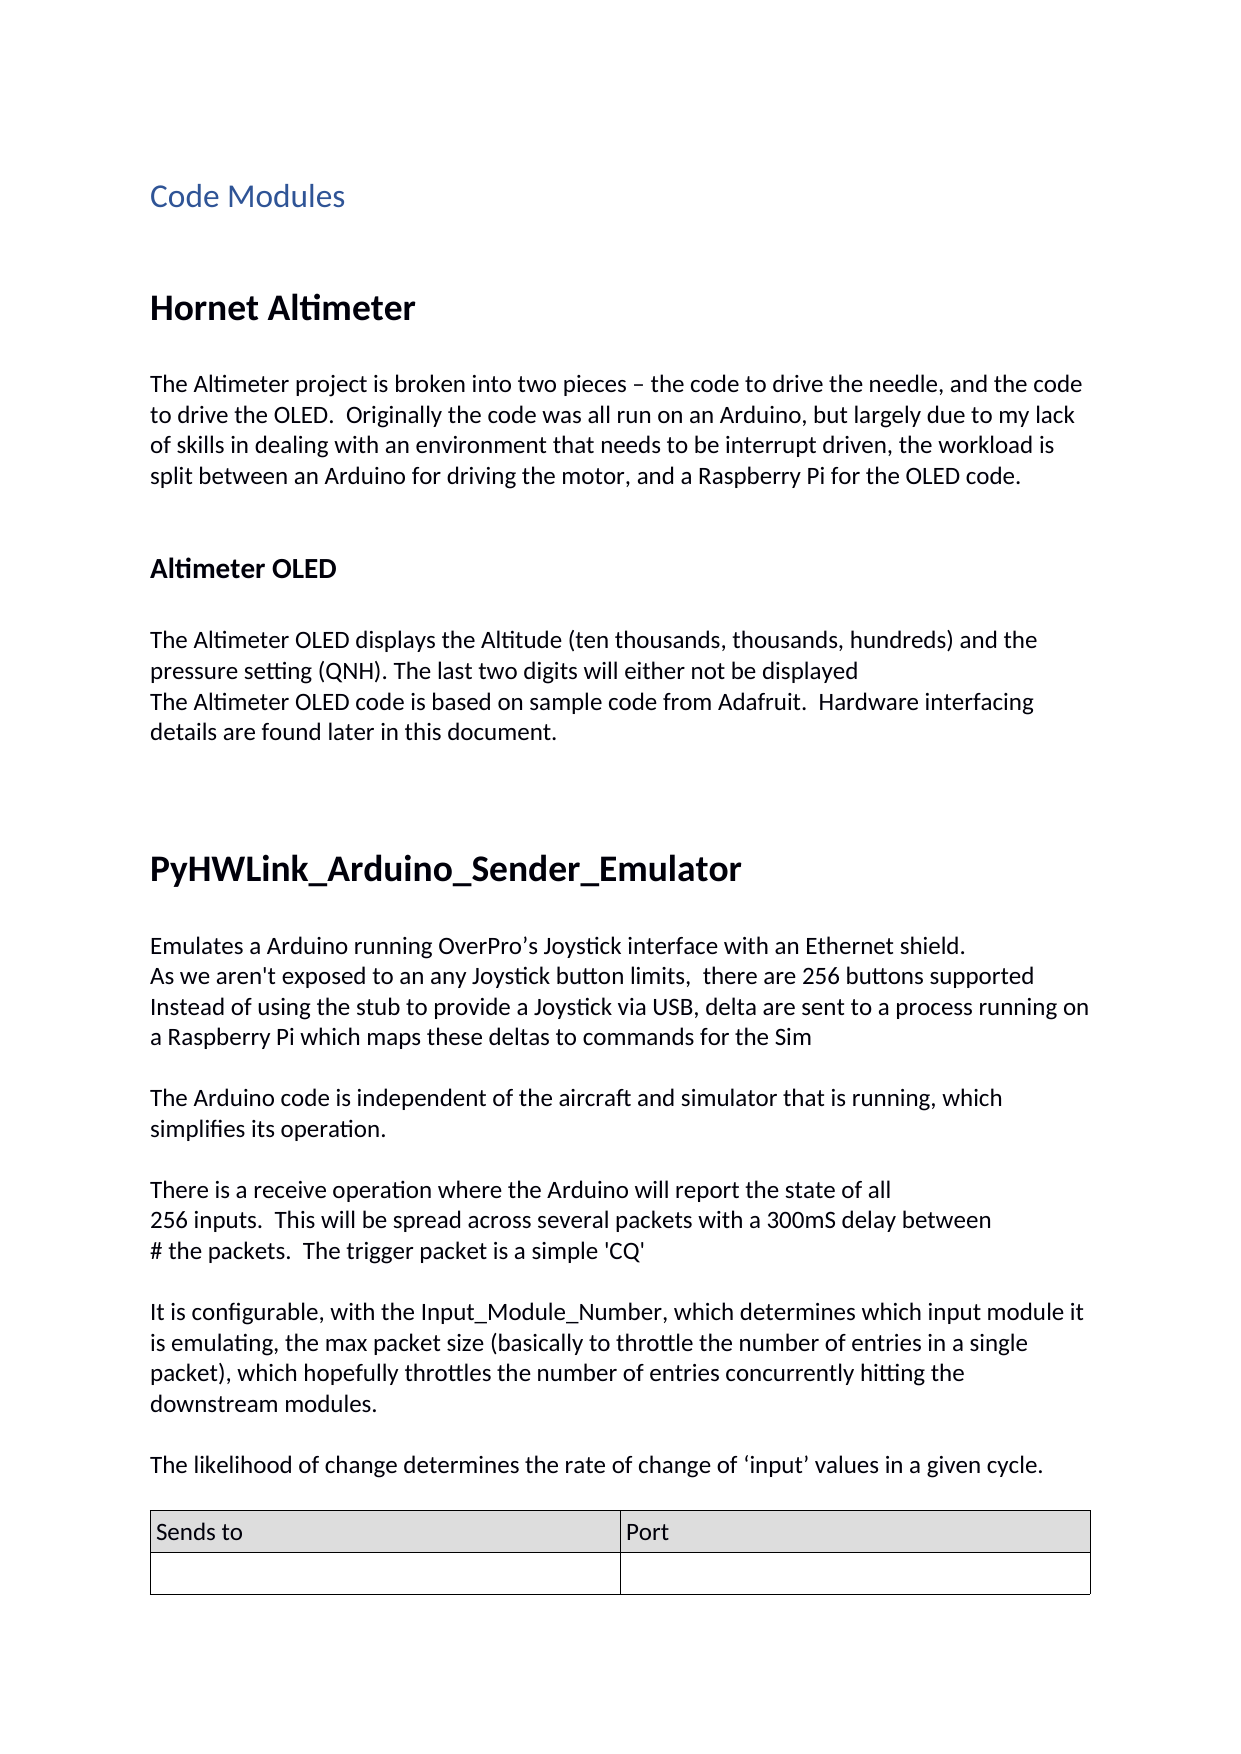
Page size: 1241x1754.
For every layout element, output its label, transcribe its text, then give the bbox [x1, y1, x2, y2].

subtitle Altimeter OLED [150, 550, 1090, 586]
table_cell [621, 1553, 1090, 1594]
text As we aren't exposed to an any Joystick button limits, there are 256 buttons supported [150, 961, 1090, 991]
text The Altimeter project is broken into two pieces – the code to drive the needle, and the code to drive the OLED. Originally the code was all run on an Arduino, but largely due to my lack of skills in dealing with an environment that needs to be interrupt driven, the workload is split between an Arduino for driving the motor, and a Raspberry Pi for the OLED code. [150, 368, 1090, 491]
text The Arduino code is independent of the aircraft and simulator that is running, which simplifies its operation. [150, 1083, 1090, 1144]
table_header Port [621, 1511, 1090, 1552]
text The Altimeter OLED displays the Altitude (ten thousands, thousands, hundreds) and the pressure setting (QNH). The last two digits will either not be displayed [150, 625, 1090, 686]
text 256 inputs. This will be spread across several packets with a 300mS delay between [150, 1205, 1090, 1235]
subtitle PyHWLink_Arduino_Sender_Emulator [150, 845, 1090, 891]
subtitle Hornet Altimeter [150, 284, 1090, 329]
subtitle Code Modules [150, 175, 1090, 216]
text The Altimeter OLED code is based on sample code from Adafruit. Hardware interfacing details are found later in this document. [150, 686, 1090, 747]
text Instead of using the stub to provide a Joystick via USB, delta are sent to a process running on a Raspberry Pi which maps these deltas to commands for the Sim [150, 991, 1090, 1052]
text Emulates a Arduino running OverPro’s Joystick interface with an Ethernet shield. [150, 930, 1090, 961]
text It is configurable, with the Input_Module_Number, which determines which input module it is emulating, the max packet size (basically to throttle the number of entries in a single packet), which hopefully throttles the number of entries concurrently hitting the downstream modules. [150, 1296, 1090, 1418]
text # the packets. The trigger packet is a simple 'CQ' [150, 1235, 1090, 1266]
text There is a receive operation where the Arduino will report the state of all [150, 1174, 1090, 1205]
text The likelihood of change determines the rate of change of ‘input’ values in a given cycle. [150, 1449, 1090, 1479]
table_cell [151, 1553, 620, 1594]
table_header Sends to [151, 1511, 620, 1552]
